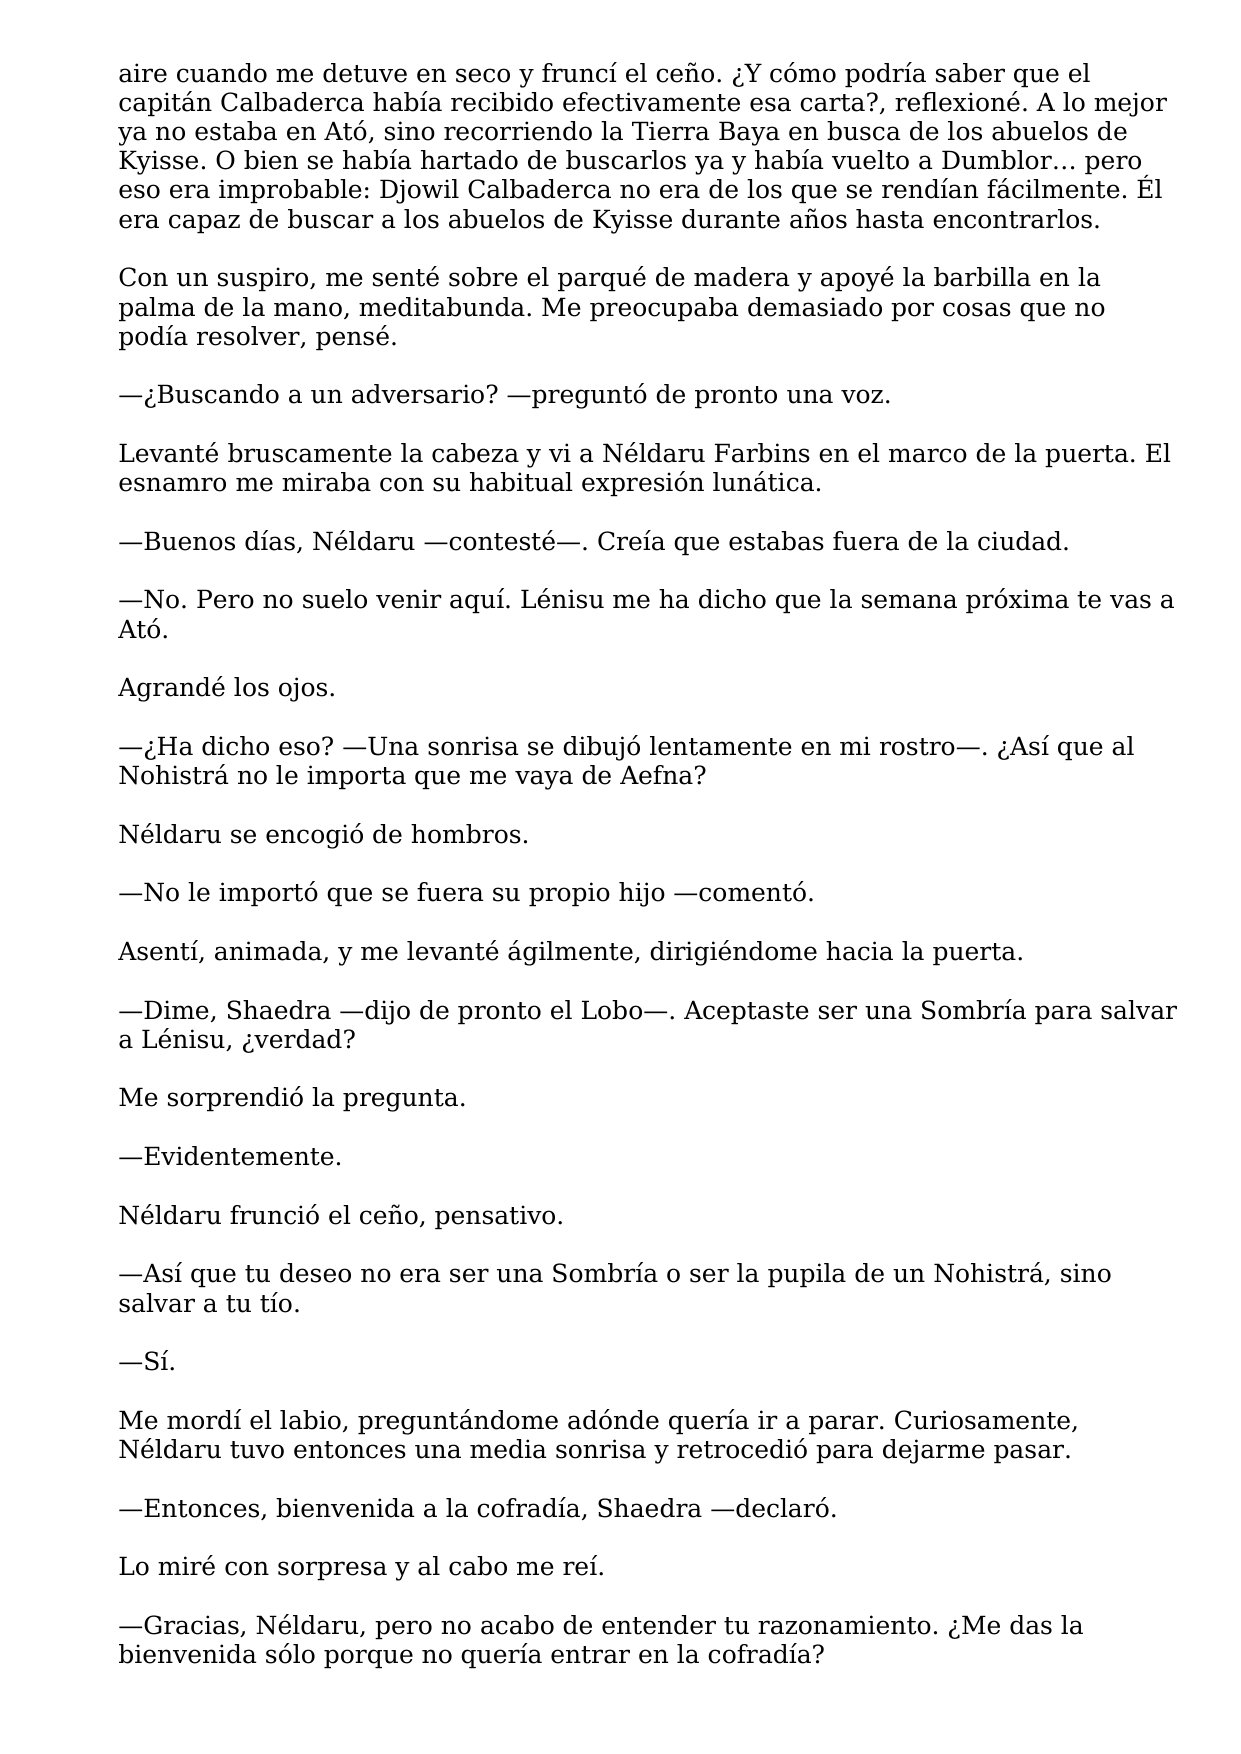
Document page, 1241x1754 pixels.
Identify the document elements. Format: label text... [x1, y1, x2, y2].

text —¿Buscando a un adversario? —preguntó de pronto una voz. [118, 381, 1181, 410]
text —Sí. [118, 1347, 1181, 1377]
text —No le importó que se fuera su propio hijo —comentó. [118, 878, 1181, 908]
text Me sorprendió la pregunta. [118, 1084, 1181, 1113]
text —Así que tu deseo no era ser una Sombría o ser la pupila de un Nohistrá, sino salvar a tu tío. [118, 1259, 1181, 1318]
text Asentí, animada, y me levanté ágilmente, dirigiéndome hacia la puerta. [118, 937, 1181, 966]
text —Dime, Shaedra —dijo de pronto el Lobo—. Aceptaste ser una Sombría para salvar a Lénisu, ¿verdad? [118, 996, 1181, 1054]
text —Buenos días, Néldaru —contesté—. Creía que estabas fuera de la ciudad. [118, 527, 1181, 556]
text Agrandé los ojos. [118, 673, 1181, 703]
text Me mordí el labio, preguntándome adónde quería ir a parar. Curiosamente, Néldaru tuvo entonces una media sonrisa y retrocedió para dejarme pasar. [118, 1406, 1181, 1464]
text —Entonces, bienvenida a la cofradía, Shaedra —declaró. [118, 1494, 1181, 1523]
text aire cuando me detuve en seco y fruncí el ceño. ¿Y cómo podría saber que el capitán Calbaderca había recibido efectivamente esa carta?, reflexioné. A lo mejor ya no estaba en Ató, sino recorriendo la Tierra Baya en busca de los abuelos de Kyisse. O bien se había hartado de buscarlos ya y había vuelto a Dumblor… pero eso era improbable: Djowil Calbaderca no era de los que se rendían fácilmente. Él era capaz de buscar a los abuelos de Kyisse durante años hasta encontrarlos. [118, 59, 1181, 234]
text Levanté bruscamente la cabeza y vi a Néldaru Farbins en el marco de la puerta. El esnamro me miraba con su habitual expresión lunática. [118, 439, 1181, 497]
text —No. Pero no suelo venir aquí. Lénisu me ha dicho que la semana próxima te vas a Ató. [118, 586, 1181, 644]
text Con un suspiro, me senté sobre el parqué de madera y apoyé la barbilla en la palma de la mano, meditabunda. Me preocupaba demasiado por cosas que no podía resolver, pensé. [118, 263, 1181, 351]
text Néldaru se encogió de hombros. [118, 820, 1181, 849]
text —Evidentemente. [118, 1142, 1181, 1171]
text —Gracias, Néldaru, pero no acabo de entender tu razonamiento. ¿Me das la bienvenida sólo porque no quería entrar en la cofradía? [118, 1611, 1181, 1669]
text —¿Ha dicho eso? —Una sonrisa se dibujó lentamente en mi rostro—. ¿Así que al Nohistrá no le importa que me vaya de Aefna? [118, 732, 1181, 790]
text Néldaru frunció el ceño, pensativo. [118, 1201, 1181, 1230]
text Lo miré con sorpresa y al cabo me reí. [118, 1552, 1181, 1582]
